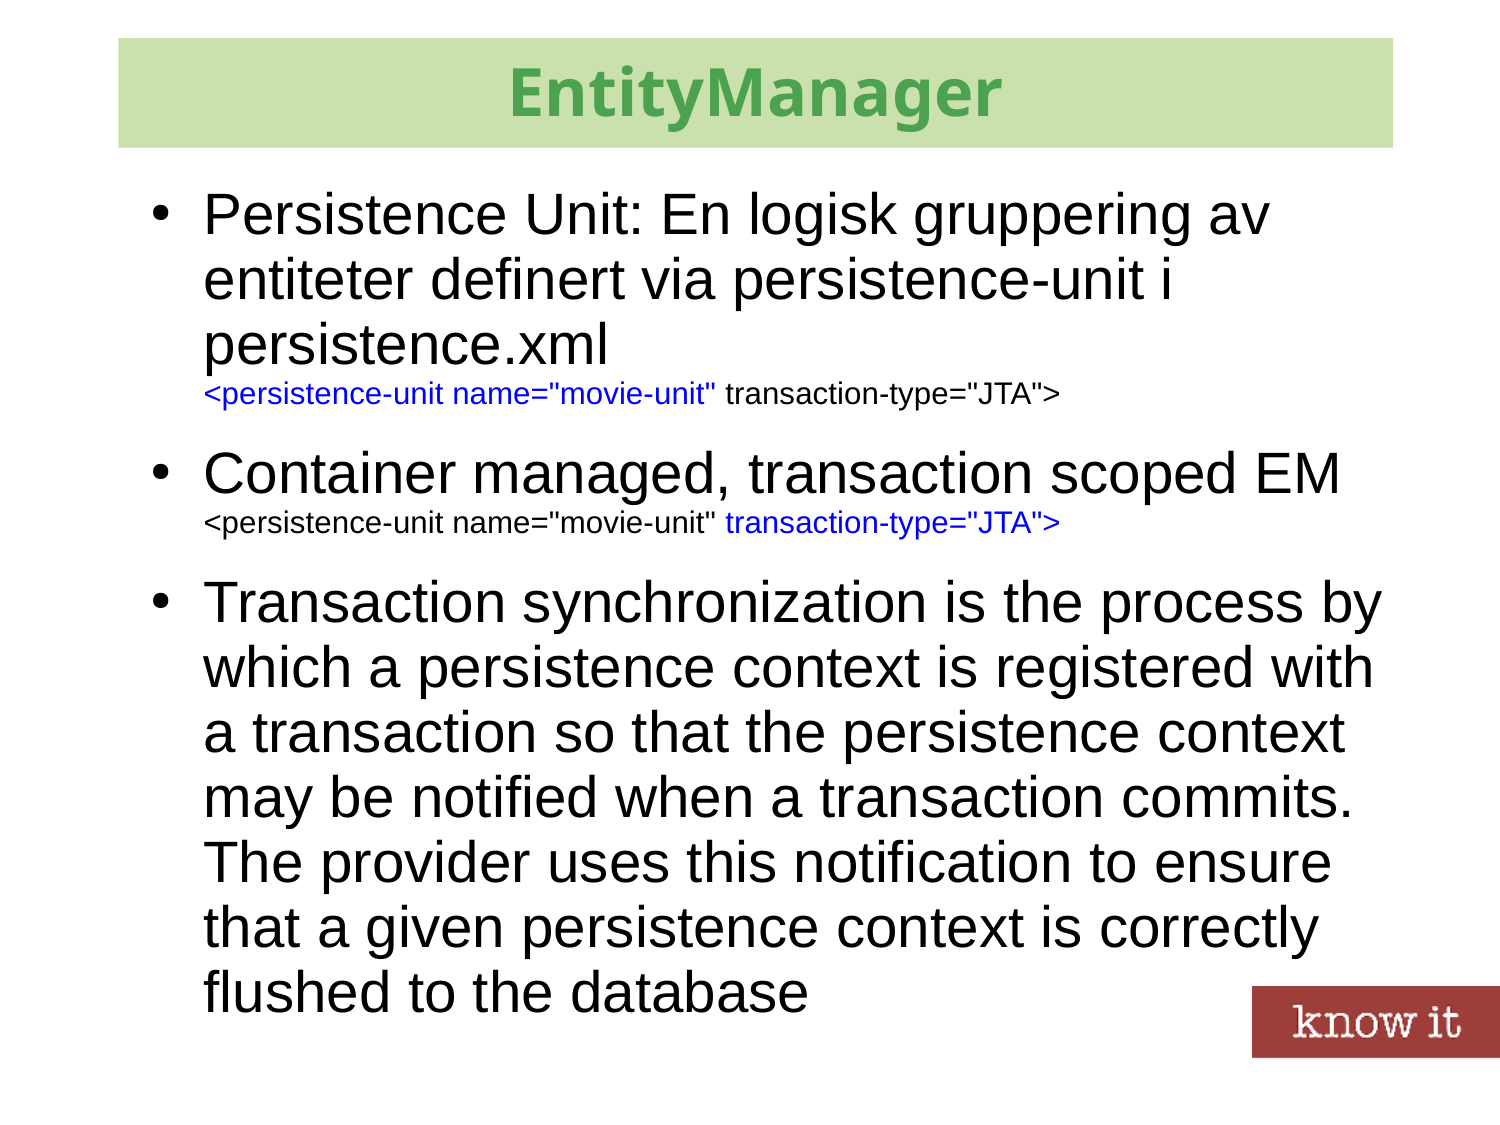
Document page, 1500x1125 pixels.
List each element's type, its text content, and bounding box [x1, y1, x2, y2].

list Persistence Unit: En logisk gruppering av entiteter definert via persistence-unit i persistence.xml <persistence-unit name="movie-unit" transaction-type="JTA"> Container managed, transaction scoped EM <persistence-unit name="movie-unit" transaction-type="JTA"> Transaction synchronization is the process by which a persistence context is registered with a transaction so that the persistence context may be notified when a transaction commits. The provider uses this notification to ensure that a given persistence context is correctly flushed to the database [132, 181, 1392, 1023]
picture [1252, 986, 1500, 1058]
text_box EntityManager [118, 38, 1394, 148]
